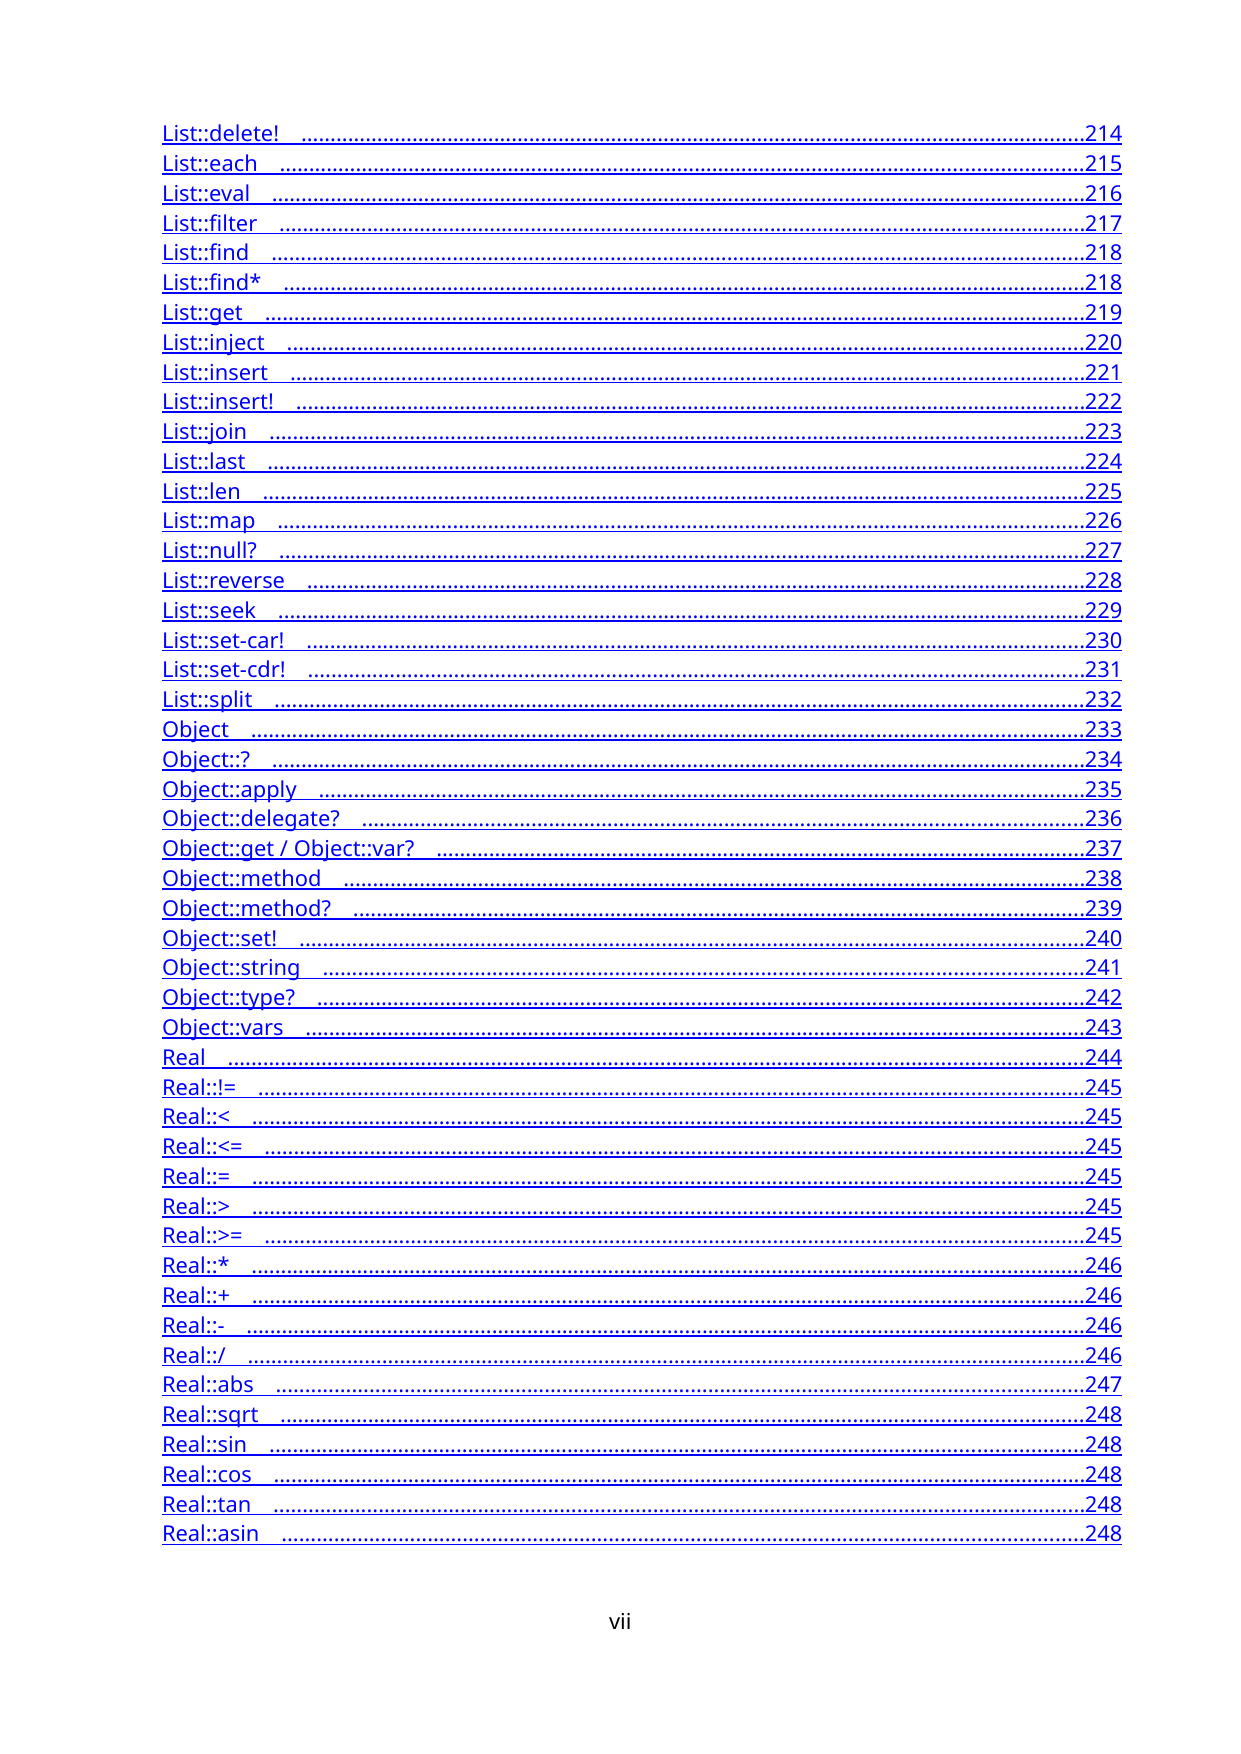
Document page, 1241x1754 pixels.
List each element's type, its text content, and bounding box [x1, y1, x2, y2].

text Object 233 [162, 714, 1122, 739]
text List::set-car! 230 [162, 624, 1122, 650]
text Real::asin 248 [162, 1518, 1122, 1544]
text Real::!= 245 [162, 1071, 1122, 1097]
text Real::- 246 [162, 1310, 1122, 1335]
text Object::get / Object::var? 237 [162, 833, 1122, 858]
text List::eval 216 [162, 178, 1122, 203]
text List::inject 220 [162, 327, 1122, 352]
text List::each 215 [162, 148, 1122, 173]
text Real::sqrt 248 [162, 1399, 1122, 1424]
text Real 244 [162, 1042, 1122, 1067]
text List::null? 227 [162, 535, 1122, 560]
text Object::apply 235 [162, 773, 1122, 799]
text Real::< 245 [162, 1101, 1122, 1126]
text List::split 232 [162, 684, 1122, 709]
text List::reverse 228 [162, 565, 1122, 590]
text Real::/ 246 [162, 1339, 1122, 1365]
text Real::<= 245 [162, 1131, 1122, 1156]
text Real::+ 246 [162, 1280, 1122, 1305]
text List::join 223 [162, 416, 1122, 441]
text Real::tan 248 [162, 1488, 1122, 1514]
text List::len 225 [162, 476, 1122, 501]
text List::delete! 214 [162, 118, 1122, 143]
text Object::delegate? 236 [162, 803, 1122, 829]
text List::insert 221 [162, 356, 1122, 382]
text Real::* 246 [162, 1250, 1122, 1275]
text List::filter 217 [162, 207, 1122, 233]
text Object::method 238 [162, 863, 1122, 888]
text Object::vars 243 [162, 1012, 1122, 1037]
text List::get 219 [162, 297, 1122, 322]
text Real::= 245 [162, 1161, 1122, 1186]
text Real::>= 245 [162, 1220, 1122, 1246]
text List::last 224 [162, 446, 1122, 471]
text Object::? 234 [162, 744, 1122, 769]
text List::insert! 222 [162, 386, 1122, 411]
text List::find* 218 [162, 267, 1122, 292]
text List::seek 229 [162, 595, 1122, 620]
text List::map 226 [162, 505, 1122, 531]
text Object::method? 239 [162, 893, 1122, 918]
text Object::set! 240 [162, 922, 1122, 948]
text Object::string 241 [162, 952, 1122, 978]
text Real::abs 247 [162, 1369, 1122, 1395]
text Object::type? 242 [162, 982, 1122, 1007]
text List::find 218 [162, 237, 1122, 263]
text Real::cos 248 [162, 1459, 1122, 1484]
text Real::> 245 [162, 1191, 1122, 1216]
text List::set-cdr! 231 [162, 654, 1122, 680]
text Real::sin 248 [162, 1429, 1122, 1454]
